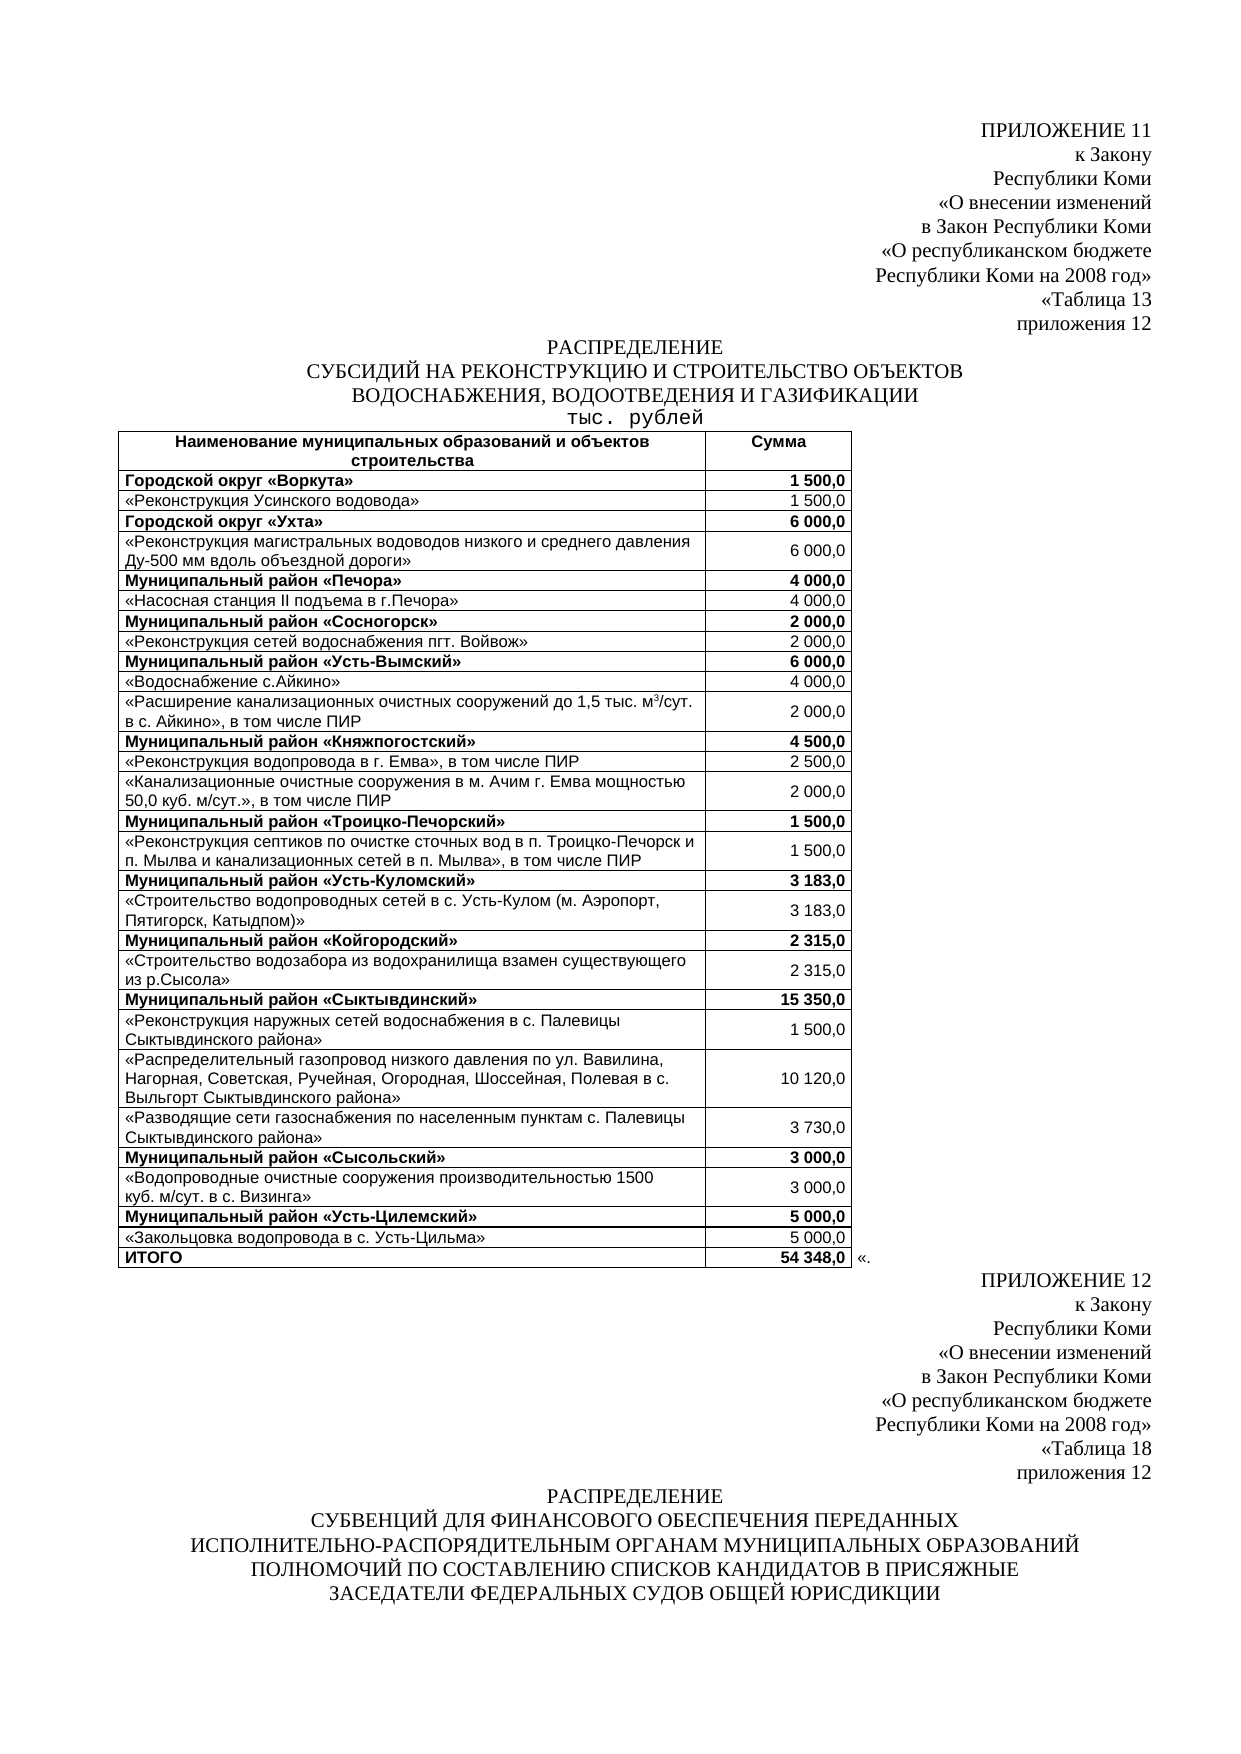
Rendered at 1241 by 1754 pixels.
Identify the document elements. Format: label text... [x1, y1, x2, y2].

text «Таблица 13 приложения 12 [118, 287, 1152, 335]
table_cell 3 183,0 [706, 891, 851, 929]
table_cell 3 183,0 [706, 871, 851, 890]
table_cell Городской округ «Ухта» [119, 511, 705, 531]
table_cell [852, 570, 887, 590]
table_cell [852, 1049, 887, 1107]
table_cell [852, 950, 887, 989]
table_cell [852, 930, 887, 950]
table_cell «Разводящие сети газоснабжения по населенным пунктам с. Палевицы Сыктывдинского района» [119, 1108, 705, 1147]
table_cell «Канализационные очистные сооружения в м. Ачим г. Емва мощностью 50,0 куб. м/сут.», в том числе ПИР [119, 772, 705, 810]
table_cell [852, 831, 887, 870]
table_cell 6 000,0 [706, 532, 851, 570]
table_cell «Реконструкция магистральных водоводов низкого и среднего давления Ду-500 мм вдоль объездной дороги» [119, 532, 705, 570]
table_cell «Строительство водопроводных сетей в с. Усть-Кулом (м. Аэропорт, Пятигорск, Катыдпом)» [119, 891, 705, 929]
table_cell [852, 590, 887, 610]
table_cell Муниципальный район «Усть-Куломский» [119, 871, 705, 890]
table_cell [852, 531, 887, 570]
table_cell [852, 510, 887, 531]
table_cell 2 315,0 [706, 951, 851, 989]
table_cell 2 000,0 [706, 772, 851, 810]
table_cell 1 500,0 [706, 471, 851, 490]
table_cell 2 000,0 [706, 611, 851, 631]
table_cell «Реконструкция септиков по очистке сточных вод в п. Троицко-Печорск и п. Мылва и канализационных сетей в п. Мылва», в том числе ПИР [119, 832, 705, 870]
table_cell [852, 1147, 887, 1167]
table_cell 3 730,0 [706, 1108, 851, 1147]
table_cell [852, 751, 887, 771]
table_cell Муниципальный район «Усть-Вымский» [119, 652, 705, 671]
table_cell 15 350,0 [706, 990, 851, 1009]
text ПРИЛОЖЕНИЕ 11 к Закону Республики Коми «О внесении изменений в Закон Республики Коми «О республиканском бюджете Республики Коми на 2008 год» [118, 118, 1152, 287]
table_header Наименование муниципальных образований и объектов строительства [119, 432, 705, 470]
text ПРИЛОЖЕНИЕ 12 к Закону Республики Коми «О внесении изменений в Закон Республики Коми «О республиканском бюджете Республики Коми на 2008 год» [118, 1268, 1152, 1436]
table_cell 1 500,0 [706, 811, 851, 831]
table_cell [852, 691, 887, 731]
table_cell [852, 671, 887, 691]
text РАСПРЕДЕЛЕНИЕ СУБВЕНЦИЙ ДЛЯ ФИНАНСОВОГО ОБЕСПЕЧЕНИЯ ПЕРЕДАННЫХ ИСПОЛНИТЕЛЬНО-РАСПОРЯДИТЕЛЬНЫМ ОРГАНАМ МУНИЦИПАЛЬНЫХ ОБРАЗОВАНИЙ ПОЛНОМОЧИЙ ПО СОСТАВЛЕНИЮ СПИСКОВ КАНДИДАТОВ В ПРИСЯЖНЫЕ ЗАСЕДАТЕЛИ ФЕДЕРАЛЬНЫХ СУДОВ ОБЩЕЙ ЮРИСДИКЦИИ [118, 1484, 1152, 1605]
table_cell 2 000,0 [706, 692, 851, 731]
table_cell [852, 490, 887, 510]
table_cell 4 000,0 [706, 672, 851, 691]
table_cell 1 500,0 [706, 832, 851, 870]
table_cell «Реконструкция водопровода в г. Емва», в том числе ПИР [119, 752, 705, 771]
table_cell «Распределительный газопровод низкого давления по ул. Вавилина, Нагорная, Советская, Ручейная, Огородная, Шоссейная, Полевая в с. Выльгорт Сыктывдинского района» [119, 1050, 705, 1107]
table_cell [852, 651, 887, 671]
table_cell «Расширение канализационных очистных сооружений до 1,5 тыс. м3/сут. в с. Айкино», в том числе ПИР [119, 692, 705, 731]
table_cell 3 000,0 [706, 1168, 851, 1206]
table_cell Городской округ «Воркута» [119, 471, 705, 490]
table_cell «Реконструкция Усинского водовода» [119, 491, 705, 510]
table_header [852, 431, 887, 470]
table_cell 3 000,0 [706, 1148, 851, 1167]
table_cell Муниципальный район «Сысольский» [119, 1148, 705, 1167]
table_cell [852, 1226, 887, 1247]
table_cell «Насосная станция II подъема в г.Печора» [119, 591, 705, 610]
table_cell 2 000,0 [706, 632, 851, 651]
table_cell 5 000,0 [706, 1207, 851, 1226]
table_cell 6 000,0 [706, 511, 851, 531]
table_cell 1 500,0 [706, 1010, 851, 1049]
text РАСПРЕДЕЛЕНИЕ СУБСИДИЙ НА РЕКОНСТРУКЦИЮ И СТРОИТЕЛЬСТВО ОБЪЕКТОВ ВОДОСНАБЖЕНИЯ, ВОДООТВЕДЕНИЯ И ГАЗИФИКАЦИИ [118, 335, 1152, 407]
table_cell «. [852, 1247, 887, 1267]
table_cell 4 500,0 [706, 732, 851, 751]
table_cell Муниципальный район «Сыктывдинский» [119, 990, 705, 1009]
table_cell 54 348,0 [706, 1248, 851, 1267]
table_cell [852, 1009, 887, 1049]
table_cell 2 315,0 [706, 931, 851, 950]
table_cell [852, 890, 887, 929]
table_cell 1 500,0 [706, 491, 851, 510]
table_cell 5 000,0 [706, 1228, 851, 1247]
table_cell Муниципальный район «Печора» [119, 571, 705, 590]
table_cell 2 500,0 [706, 752, 851, 771]
table_cell [852, 731, 887, 751]
table_cell [852, 810, 887, 831]
text тыс. рублей [118, 407, 1152, 431]
table_cell 4 000,0 [706, 571, 851, 590]
table_cell [852, 1167, 887, 1206]
table_header Сумма [706, 432, 851, 470]
table_cell Муниципальный район «Койгородский» [119, 931, 705, 950]
table_cell [852, 771, 887, 810]
table_cell 4 000,0 [706, 591, 851, 610]
table_cell Муниципальный район «Княжпогостский» [119, 732, 705, 751]
table_cell [852, 1206, 887, 1226]
table_cell ИТОГО [119, 1248, 705, 1267]
table_cell Муниципальный район «Троицко-Печорский» [119, 811, 705, 831]
table_cell Муниципальный район «Сосногорск» [119, 611, 705, 631]
table_cell [852, 631, 887, 651]
table_cell 10 120,0 [706, 1050, 851, 1107]
table_cell Муниципальный район «Усть-Цилемский» [119, 1207, 705, 1226]
table_cell [852, 1107, 887, 1147]
table_cell 6 000,0 [706, 652, 851, 671]
table_cell «Закольцовка водопровода в с. Усть-Цильма» [119, 1228, 705, 1247]
table_cell «Реконструкция сетей водоснабжения пгт. Войвож» [119, 632, 705, 651]
table_cell «Водоснабжение с.Айкино» [119, 672, 705, 691]
table_cell [852, 610, 887, 631]
table_cell [852, 870, 887, 890]
text «Таблица 18 приложения 12 [118, 1436, 1152, 1484]
table_cell [852, 989, 887, 1009]
table_cell «Строительство водозабора из водохранилища взамен существующего из р.Сысола» [119, 951, 705, 989]
table_cell [852, 470, 887, 490]
table_cell «Реконструкция наружных сетей водоснабжения в с. Палевицы Сыктывдинского района» [119, 1010, 705, 1049]
table_cell «Водопроводные очистные сооружения производительностью 1500 куб. м/сут. в с. Визинга» [119, 1168, 705, 1206]
